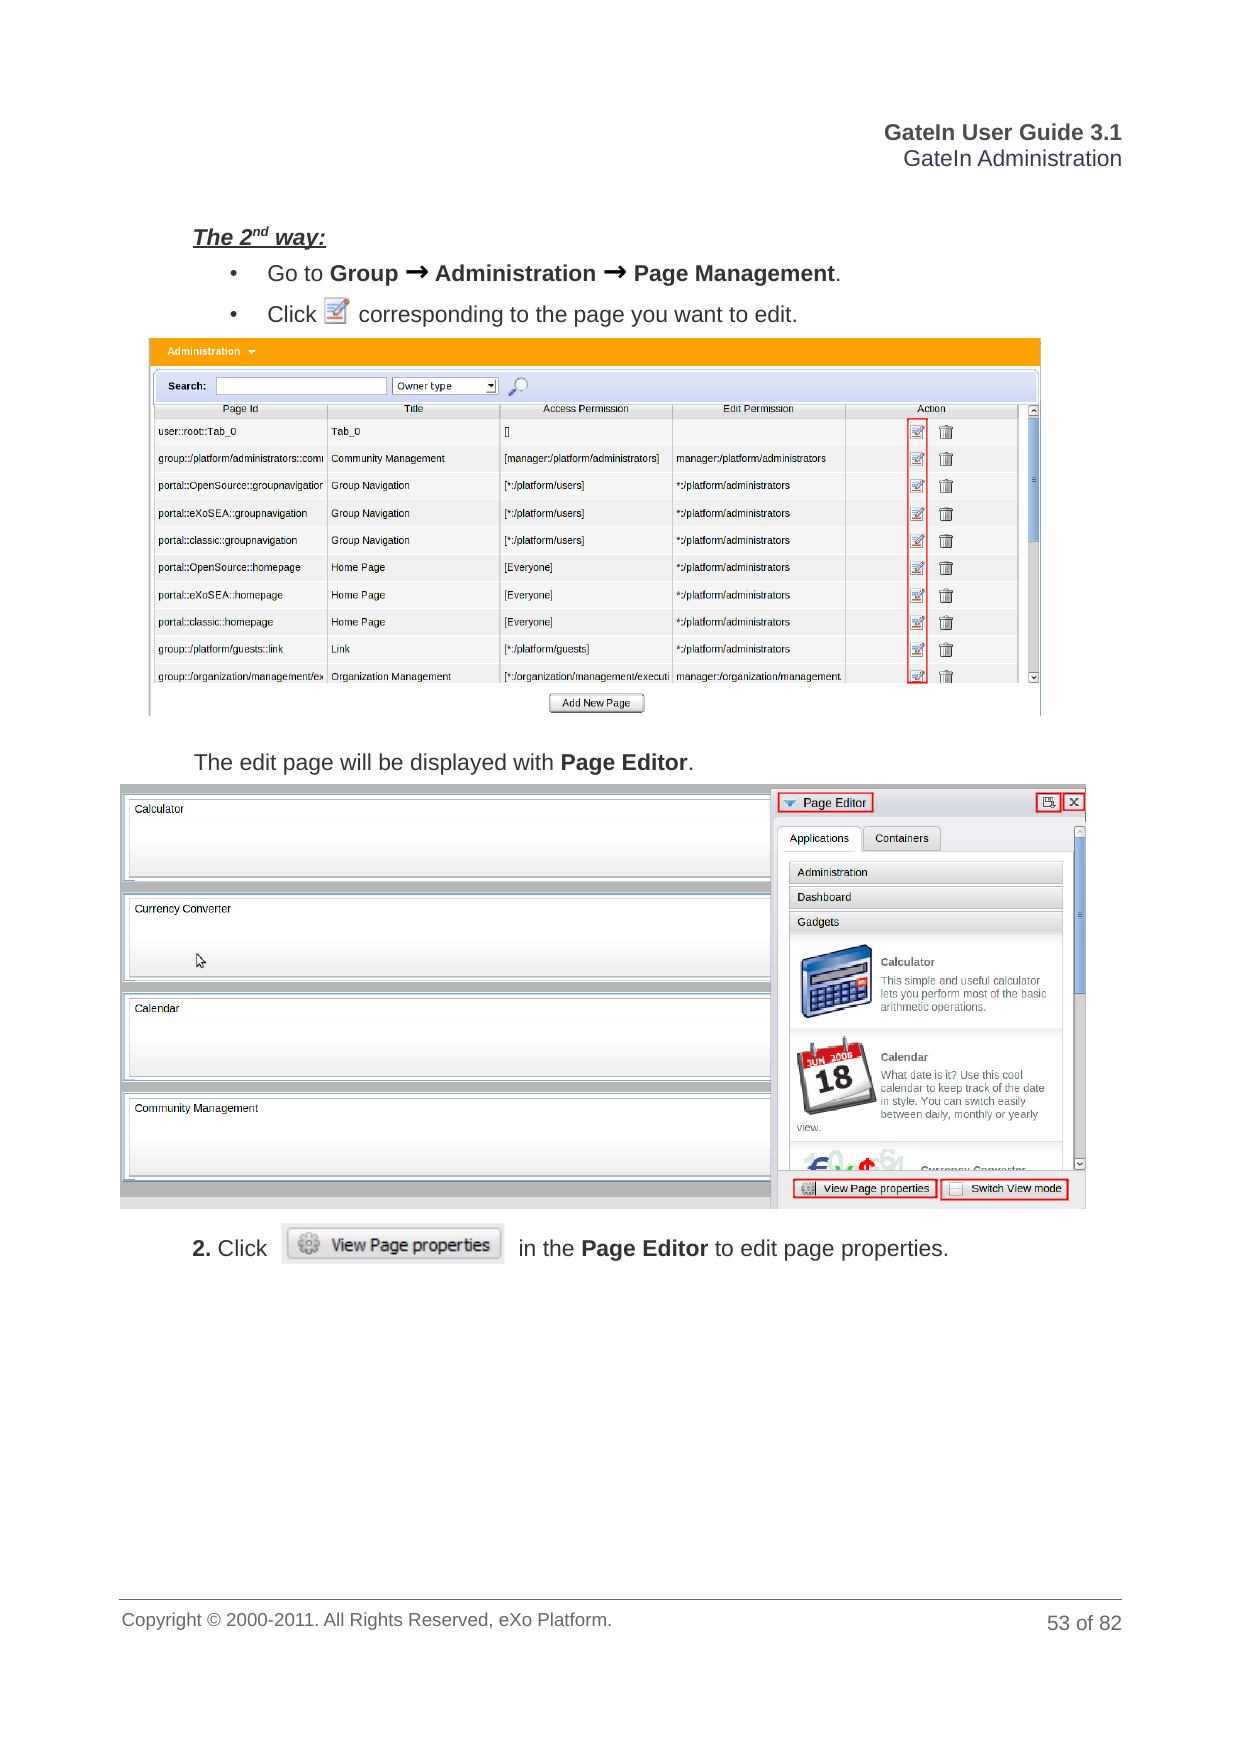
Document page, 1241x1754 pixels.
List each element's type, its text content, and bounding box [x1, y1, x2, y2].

text The 2nd way: [192, 223, 1122, 250]
picture [120, 784, 1086, 1209]
list Clickcorresponding to the page you want to edit. [229, 289, 1122, 331]
picture [324, 297, 351, 324]
list The edit page will be displayed with Page Editor. [156, 749, 1122, 776]
text 2. Click in the Page Editor to edit page properties. [118, 1139, 1122, 1271]
list Go to Group → Administration → Page Management. [229, 250, 1122, 289]
picture [148, 338, 1041, 716]
picture [281, 1223, 505, 1264]
